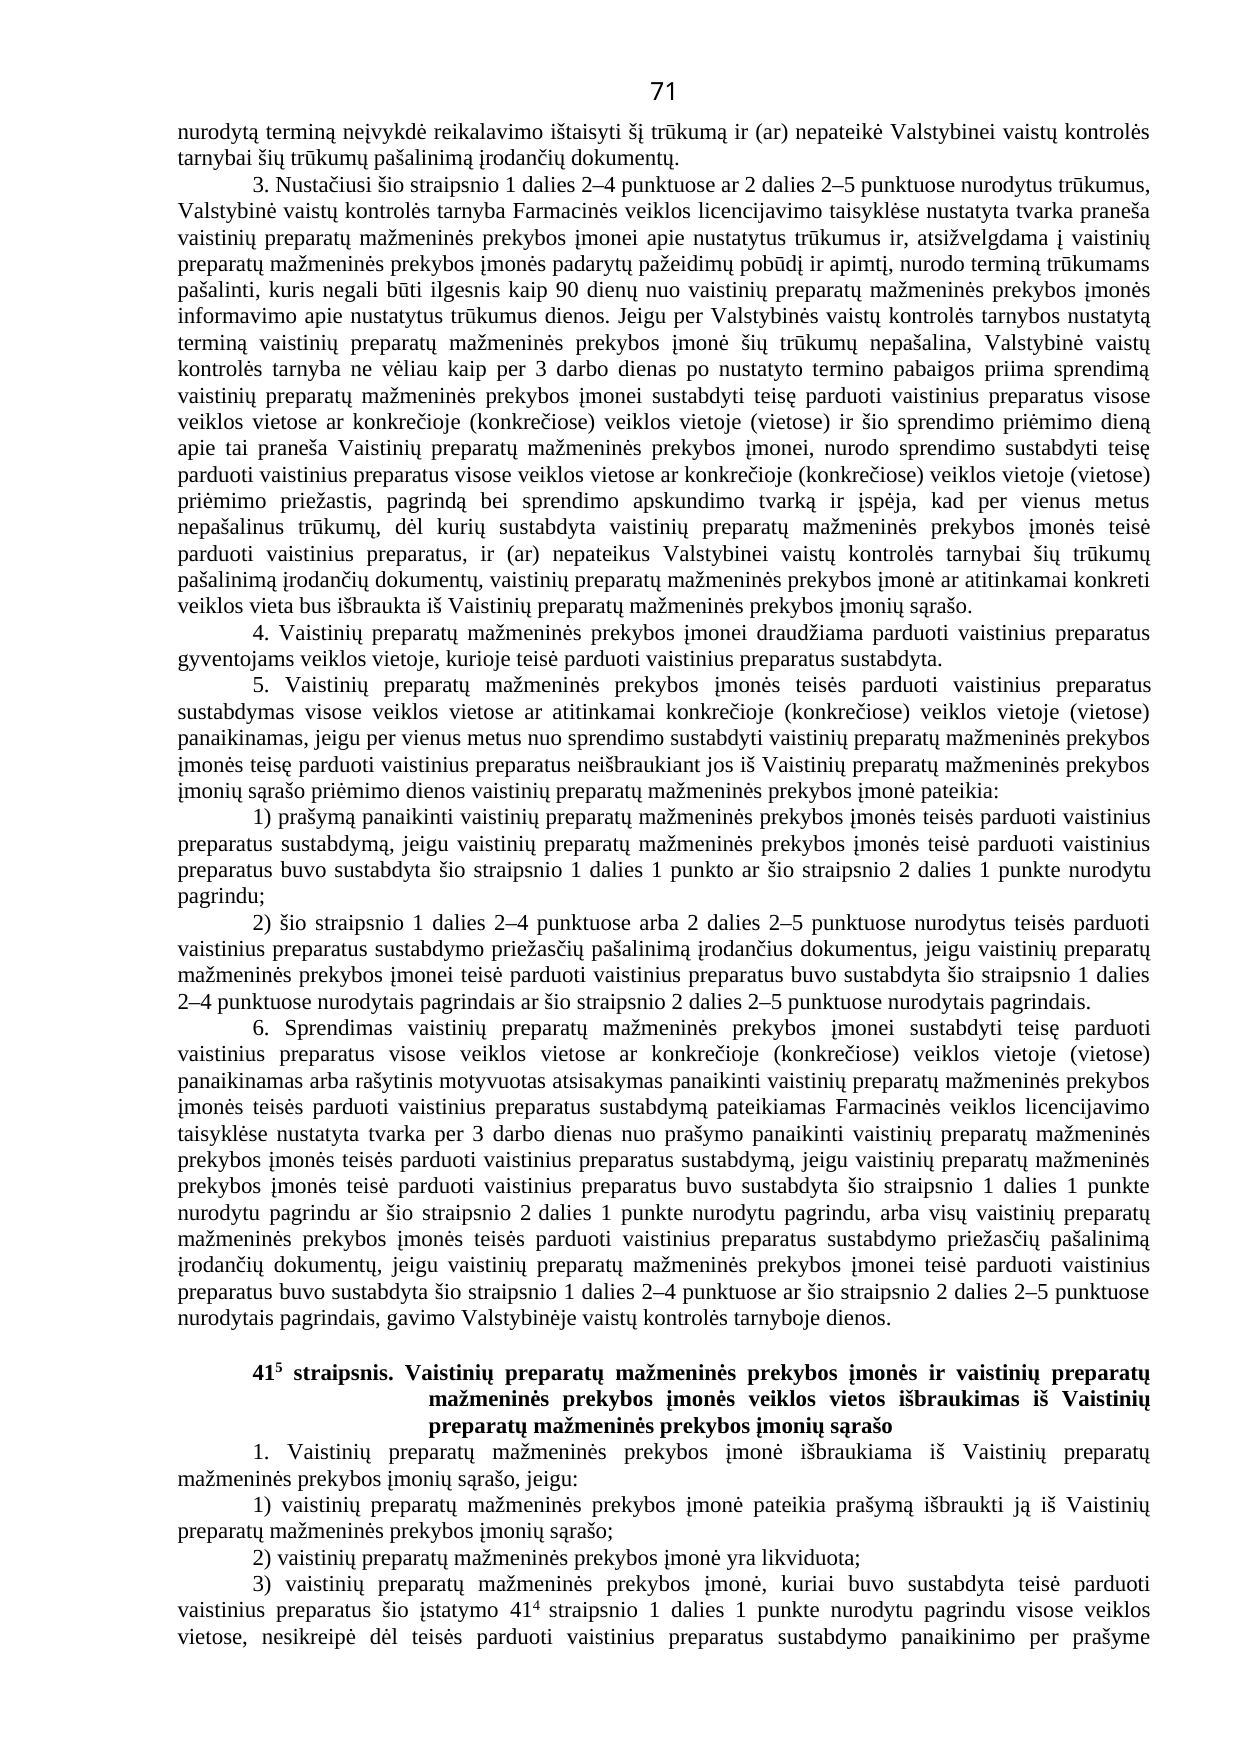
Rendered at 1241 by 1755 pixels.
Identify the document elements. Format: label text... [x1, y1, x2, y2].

text nurodytą terminą neįvykdė reikalavimo ištaisyti šį trūkumą ir (ar) nepateikė Valstybinei vaistų kontrolės tarnybai šių trūkumų pašalinimą įrodančių dokumentų. [177, 118, 1152, 171]
text 2) vaistinių preparatų mažmeninės prekybos įmonė yra likviduota; [177, 1544, 1152, 1570]
text 2) šio straipsnio 1 dalies 2–4 punktuose arba 2 dalies 2–5 punktuose nurodytus teisės parduoti vaistinius preparatus sustabdymo priežasčių pašalinimą įrodančius dokumentus, jeigu vaistinių preparatų mažmeninės prekybos įmonei teisė parduoti vaistinius preparatus buvo sustabdyta šio straipsnio 1 dalies 2–4 punktuose nurodytais pagrindais ar šio straipsnio 2 dalies 2–5 punktuose nurodytais pagrindais. [177, 909, 1152, 1014]
text 415 straipsnis. Vaistinių preparatų mažmeninės prekybos įmonės ir vaistinių preparatų mažmeninės prekybos įmonės veiklos vietos išbraukimas iš Vaistinių preparatų mažmeninės prekybos įmonių sąrašo [252, 1359, 1152, 1438]
text 5. Vaistinių preparatų mažmeninės prekybos įmonės teisės parduoti vaistinius preparatus sustabdymas visose veiklos vietose ar atitinkamai konkrečioje (konkrečiose) veiklos vietoje (vietose) panaikinamas, jeigu per vienus metus nuo sprendimo sustabdyti vaistinių preparatų mažmeninės prekybos įmonės teisę parduoti vaistinius preparatus neišbraukiant jos iš Vaistinių preparatų mažmeninės prekybos įmonių sąrašo priėmimo dienos vaistinių preparatų mažmeninės prekybos įmonė pateikia: [177, 672, 1152, 803]
text 3) vaistinių preparatų mažmeninės prekybos įmonė, kuriai buvo sustabdyta teisė parduoti vaistinius preparatus šio įstatymo 414 straipsnio 1 dalies 1 punkte nurodytu pagrindu visose veiklos vietose, nesikreipė dėl teisės parduoti vaistinius preparatus sustabdymo panaikinimo per prašyme [177, 1570, 1152, 1649]
text 6. Sprendimas vaistinių preparatų mažmeninės prekybos įmonei sustabdyti teisę parduoti vaistinius preparatus visose veiklos vietose ar konkrečioje (konkrečiose) veiklos vietoje (vietose) panaikinamas arba rašytinis motyvuotas atsisakymas panaikinti vaistinių preparatų mažmeninės prekybos įmonės teisės parduoti vaistinius preparatus sustabdymą pateikiamas Farmacinės veiklos licencijavimo taisyklėse nustatyta tvarka per 3 darbo dienas nuo prašymo panaikinti vaistinių preparatų mažmeninės prekybos įmonės teisės parduoti vaistinius preparatus sustabdymą, jeigu vaistinių preparatų mažmeninės prekybos įmonės teisė parduoti vaistinius preparatus buvo sustabdyta šio straipsnio 1 dalies 1 punkte nurodytu pagrindu ar šio straipsnio 2 dalies 1 punkte nurodytu pagrindu, arba visų vaistinių preparatų mažmeninės prekybos įmonės teisės parduoti vaistinius preparatus sustabdymo priežasčių pašalinimą įrodančių dokumentų, jeigu vaistinių preparatų mažmeninės prekybos įmonei teisė parduoti vaistinius preparatus buvo sustabdyta šio straipsnio 1 dalies 2–4 punktuose ar šio straipsnio 2 dalies 2–5 punktuose nurodytais pagrindais, gavimo Valstybinėje vaistų kontrolės tarnyboje dienos. [177, 1014, 1152, 1330]
text 3. Nustačiusi šio straipsnio 1 dalies 2–4 punktuose ar 2 dalies 2–5 punktuose nurodytus trūkumus, Valstybinė vaistų kontrolės tarnyba Farmacinės veiklos licencijavimo taisyklėse nustatyta tvarka praneša vaistinių preparatų mažmeninės prekybos įmonei apie nustatytus trūkumus ir, atsižvelgdama į vaistinių preparatų mažmeninės prekybos įmonės padarytų pažeidimų pobūdį ir apimtį, nurodo terminą trūkumams pašalinti, kuris negali būti ilgesnis kaip 90 dienų nuo vaistinių preparatų mažmeninės prekybos įmonės informavimo apie nustatytus trūkumus dienos. Jeigu per Valstybinės vaistų kontrolės tarnybos nustatytą terminą vaistinių preparatų mažmeninės prekybos įmonė šių trūkumų nepašalina, Valstybinė vaistų kontrolės tarnyba ne vėliau kaip per 3 darbo dienas po nustatyto termino pabaigos priima sprendimą vaistinių preparatų mažmeninės prekybos įmonei sustabdyti teisę parduoti vaistinius preparatus visose veiklos vietose ar konkrečioje (konkrečiose) veiklos vietoje (vietose) ir šio sprendimo priėmimo dieną apie tai praneša Vaistinių preparatų mažmeninės prekybos įmonei, nurodo sprendimo sustabdyti teisę parduoti vaistinius preparatus visose veiklos vietose ar konkrečioje (konkrečiose) veiklos vietoje (vietose) priėmimo priežastis, pagrindą bei sprendimo apskundimo tvarką ir įspėja, kad per vienus metus nepašalinus trūkumų, dėl kurių sustabdyta vaistinių preparatų mažmeninės prekybos įmonės teisė parduoti vaistinius preparatus, ir (ar) nepateikus Valstybinei vaistų kontrolės tarnybai šių trūkumų pašalinimą įrodančių dokumentų, vaistinių preparatų mažmeninės prekybos įmonė ar atitinkamai konkreti veiklos vieta bus išbraukta iš Vaistinių preparatų mažmeninės prekybos įmonių sąrašo. [177, 171, 1152, 619]
text 1) vaistinių preparatų mažmeninės prekybos įmonė pateikia prašymą išbraukti ją iš Vaistinių preparatų mažmeninės prekybos įmonių sąrašo; [177, 1491, 1152, 1544]
text 4. Vaistinių preparatų mažmeninės prekybos įmonei draudžiama parduoti vaistinius preparatus gyventojams veiklos vietoje, kurioje teisė parduoti vaistinius preparatus sustabdyta. [177, 619, 1152, 672]
text 1. Vaistinių preparatų mažmeninės prekybos įmonė išbraukiama iš Vaistinių preparatų mažmeninės prekybos įmonių sąrašo, jeigu: [177, 1438, 1152, 1491]
text 1) prašymą panaikinti vaistinių preparatų mažmeninės prekybos įmonės teisės parduoti vaistinius preparatus sustabdymą, jeigu vaistinių preparatų mažmeninės prekybos įmonės teisė parduoti vaistinius preparatus buvo sustabdyta šio straipsnio 1 dalies 1 punkto ar šio straipsnio 2 dalies 1 punkte nurodytu pagrindu; [177, 803, 1152, 909]
